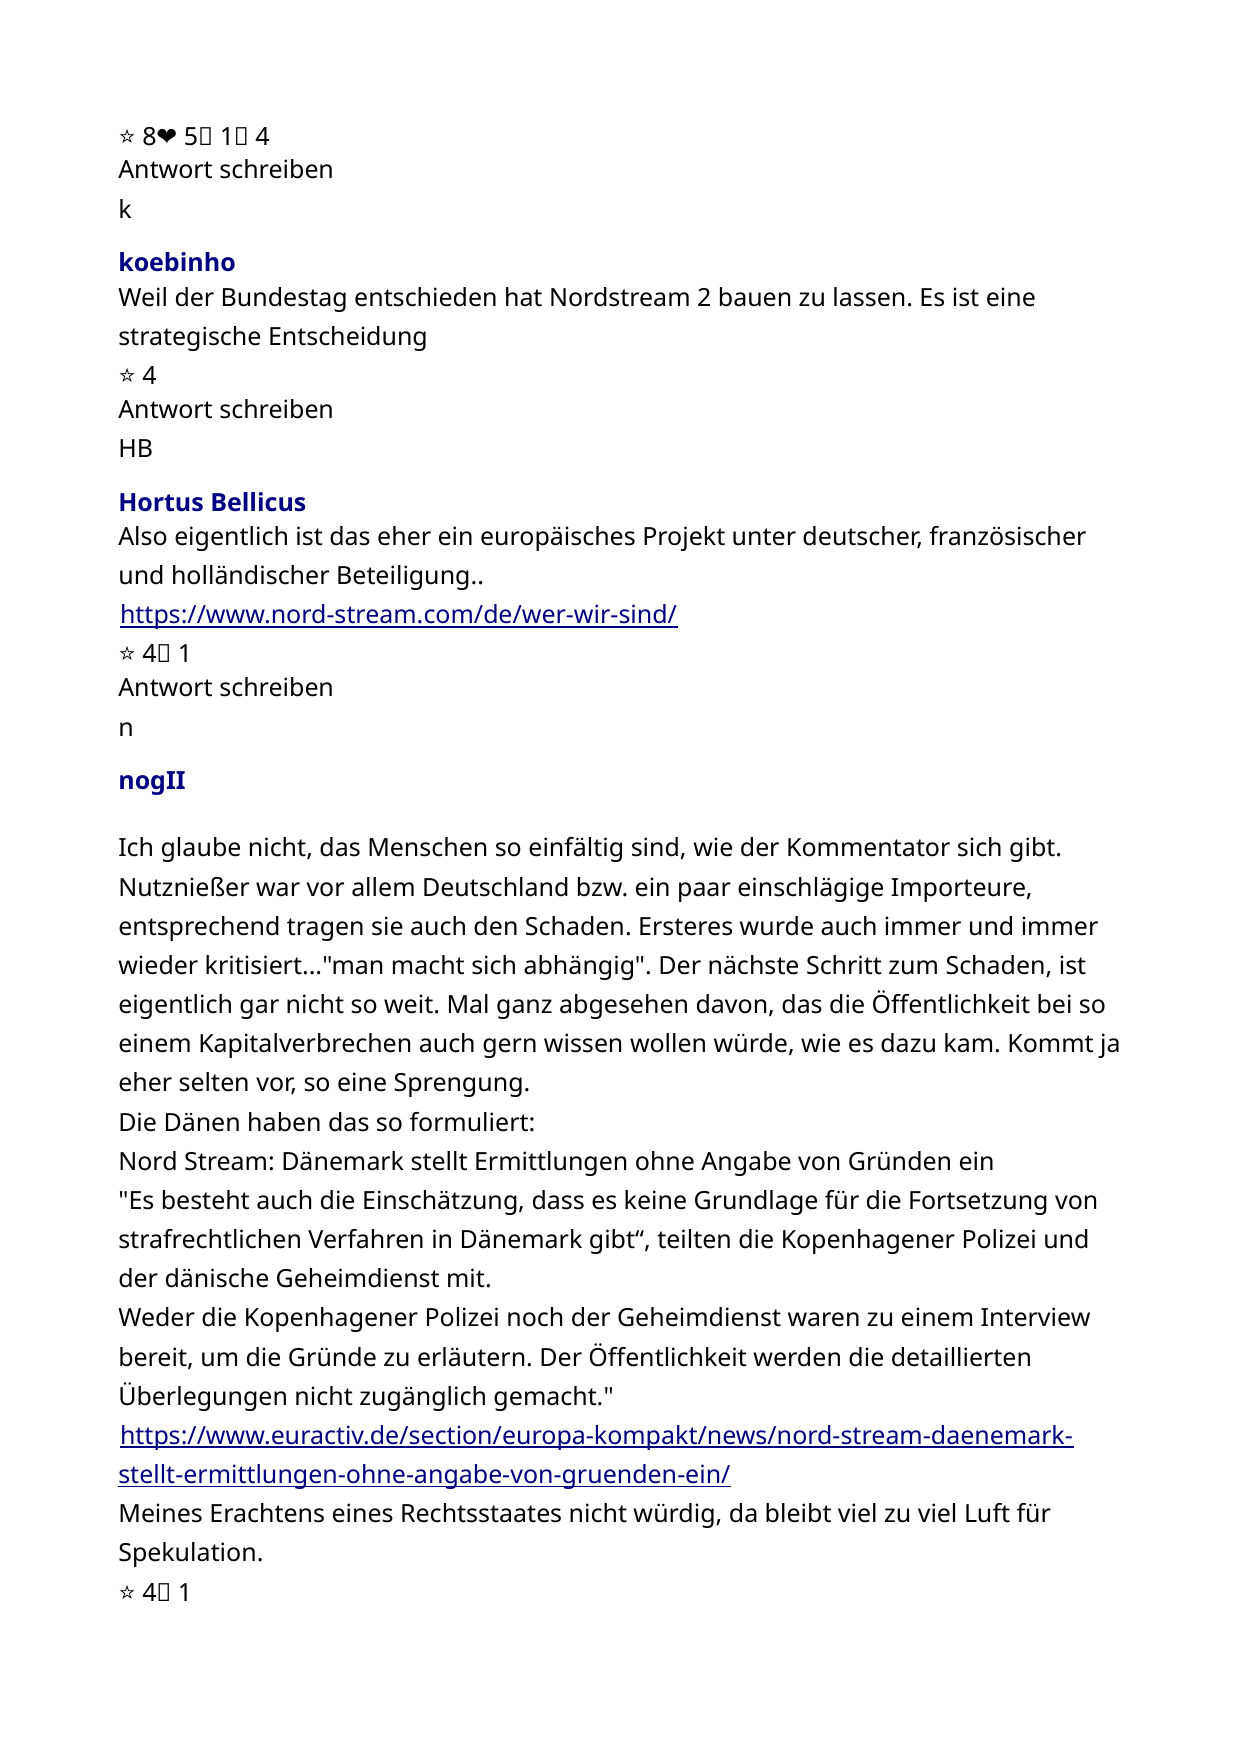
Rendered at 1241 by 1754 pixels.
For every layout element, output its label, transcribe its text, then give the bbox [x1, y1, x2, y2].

text Die Dänen haben das so formuliert: [118, 1104, 1122, 1138]
text HB [118, 431, 1122, 465]
text Weder die Kopenhagener Polizei noch der Geheimdienst waren zu einem Interview bereit, um die Gründe zu erläutern. Der Öffentlichkeit werden die detaillierten Überlegungen nicht zugänglich gemacht." [118, 1300, 1122, 1412]
text Antwort schreiben [118, 670, 1122, 704]
subtitle koebinho [118, 245, 1122, 279]
text Ich glaube nicht, das Menschen so einfältig sind, wie der Kommentator sich gibt. Nutznießer war vor allem Deutschland bzw. ein paar einschlägige Importeure, entsprechend tragen sie auch den Schaden. Ersteres wurde auch immer und immer wieder kritisiert..."man macht sich abhängig". Der nächste Schritt zum Schaden, ist eigentlich gar nicht so weit. Mal ganz abgesehen davon, das die Öffentlichkeit bei so einem Kapitalverbrechen auch gern wissen wollen würde, wie es dazu kam. Kommt ja eher selten vor, so eine Sprengung. [118, 830, 1122, 1099]
subtitle nogII [118, 763, 1122, 797]
text https://www.nord-stream.com/de/wer-wir-sind/ [118, 597, 1122, 631]
text Meines Erachtens eines Rechtsstaates nicht würdig, da bleibt viel zu viel Luft für Spekulation. [118, 1496, 1122, 1569]
text "Es besteht auch die Einschätzung, dass es keine Grundlage für die Fortsetzung von strafrechtlichen Verfahren in Dänemark gibt“, teilten die Kopenhagener Polizei und der dänische Geheimdienst mit. [118, 1183, 1122, 1295]
text Antwort schreiben [118, 392, 1122, 426]
text Antwort schreiben [118, 152, 1122, 186]
text ⭐️ 4 [118, 357, 1122, 392]
text ⭐️ 4🤨 1 [118, 636, 1122, 670]
text Nord Stream: Dänemark stellt Ermittlungen ohne Angabe von Gründen ein [118, 1143, 1122, 1177]
text k [118, 191, 1122, 225]
subtitle Hortus Bellicus [118, 484, 1122, 518]
text ⭐️ 4🤨 1 [118, 1574, 1122, 1608]
text n [118, 709, 1122, 743]
text https://www.euractiv.de/section/europa-kompakt/news/nord-stream-daenemark-stellt-ermittlungen-ohne-angabe-von-gruenden-ein/ [118, 1418, 1122, 1491]
text Also eigentlich ist das eher ein europäisches Projekt unter deutscher, französischer und holländischer Beteiligung.. [118, 518, 1122, 592]
text ⭐️ 8❤️ 5🙁 1🤨 4 [118, 118, 1122, 152]
text Weil der Bundestag entschieden hat Nordstream 2 bauen zu lassen. Es ist eine strategische Entscheidung [118, 279, 1122, 352]
